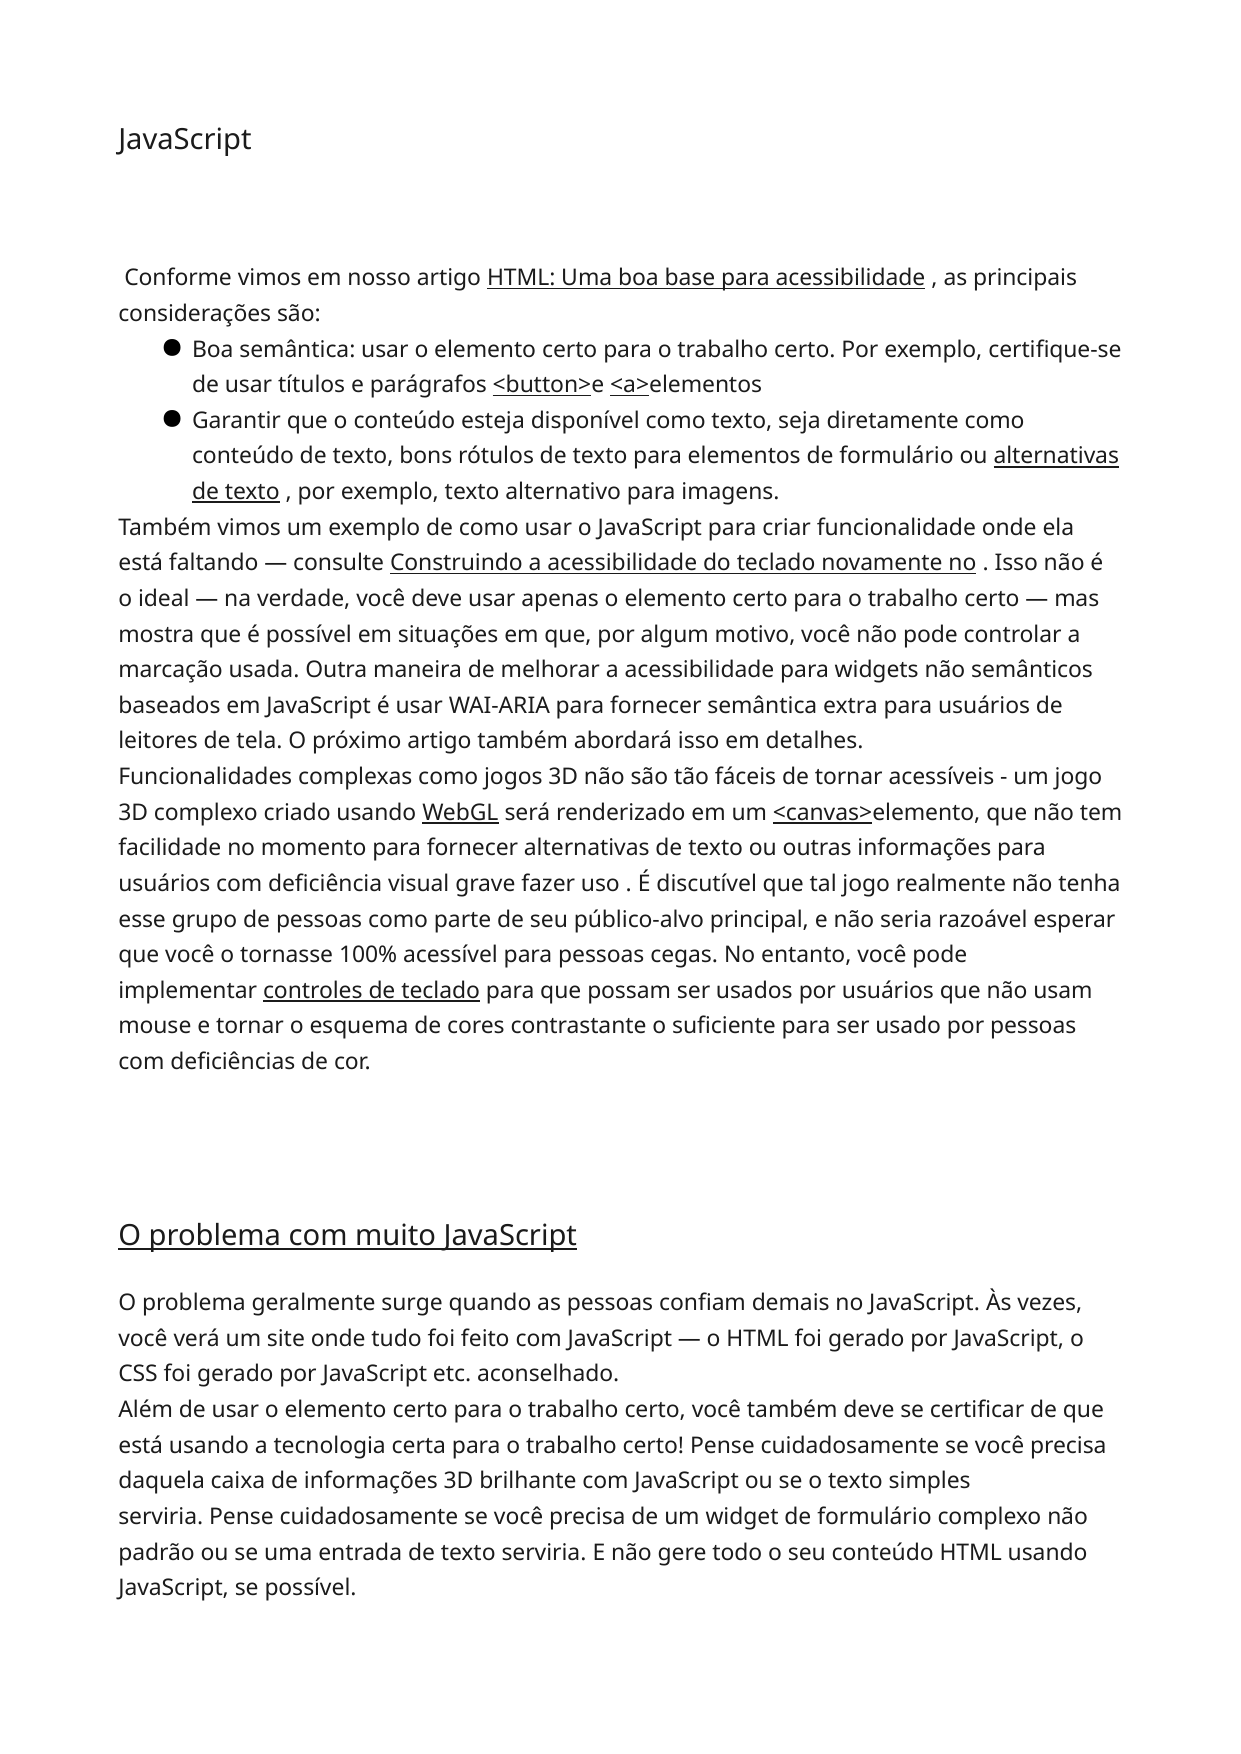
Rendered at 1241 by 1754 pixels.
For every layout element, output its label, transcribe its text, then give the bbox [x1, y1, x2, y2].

text Funcionalidades complexas como jogos 3D não são tão fáceis de tornar acessíveis - um jogo 3D complexo criado usando WebGL será renderizado em um <canvas>elemento, que não tem facilidade no momento para fornecer alternativas de texto ou outras informações para usuários com deficiência visual grave fazer uso . É discutível que tal jogo realmente não tenha esse grupo de pessoas como parte de seu público-alvo principal, e não seria razoável esperar que você o tornasse 100% acessível para pessoas cegas. No entanto, você pode implementar controles de teclado para que possam ser usados ​​por usuários que não usam mouse e tornar o esquema de cores contrastante o suficiente para ser usado por pessoas com deficiências de cor. [118, 760, 1122, 1076]
text Além de usar o elemento certo para o trabalho certo, você também deve se certificar de que está usando a tecnologia certa para o trabalho certo! Pense cuidadosamente se você precisa daquela caixa de informações 3D brilhante com JavaScript ou se o texto simples serviria. Pense cuidadosamente se você precisa de um widget de formulário complexo não padrão ou se uma entrada de texto serviria. E não gere todo o seu conteúdo HTML usando JavaScript, se possível. [118, 1393, 1122, 1602]
text Conforme vimos em nosso artigo HTML: Uma boa base para acessibilidade , as principais considerações são: [118, 261, 1122, 328]
text Também vimos um exemplo de como usar o JavaScript para criar funcionalidade onde ela está faltando — consulte Construindo a acessibilidade do teclado novamente no . Isso não é o ideal — na verdade, você deve usar apenas o elemento certo para o trabalho certo — mas mostra que é possível em situações em que, por algum motivo, você não pode controlar a marcação usada. Outra maneira de melhorar a acessibilidade para widgets não semânticos baseados em JavaScript é usar WAI-ARIA para fornecer semântica extra para usuários de leitores de tela. O próximo artigo também abordará isso em detalhes. [118, 511, 1122, 756]
list Garantir que o conteúdo esteja disponível como texto, seja diretamente como conteúdo de texto, bons rótulos de texto para elementos de formulário ou alternativas de texto , por exemplo, texto alternativo para imagens. [162, 404, 1122, 506]
subtitle JavaScript [118, 118, 1122, 158]
text O problema geralmente surge quando as pessoas confiam demais no JavaScript. Às vezes, você verá um site onde tudo foi feito com JavaScript — o HTML foi gerado por JavaScript, o CSS foi gerado por JavaScript etc. aconselhado. [118, 1286, 1122, 1388]
list Boa semântica: usar o elemento certo para o trabalho certo. Por exemplo, certifique-se de usar títulos e parágrafos <button>e <a>elementos [162, 333, 1122, 399]
subtitle O problema com muito JavaScript [118, 1214, 1122, 1254]
